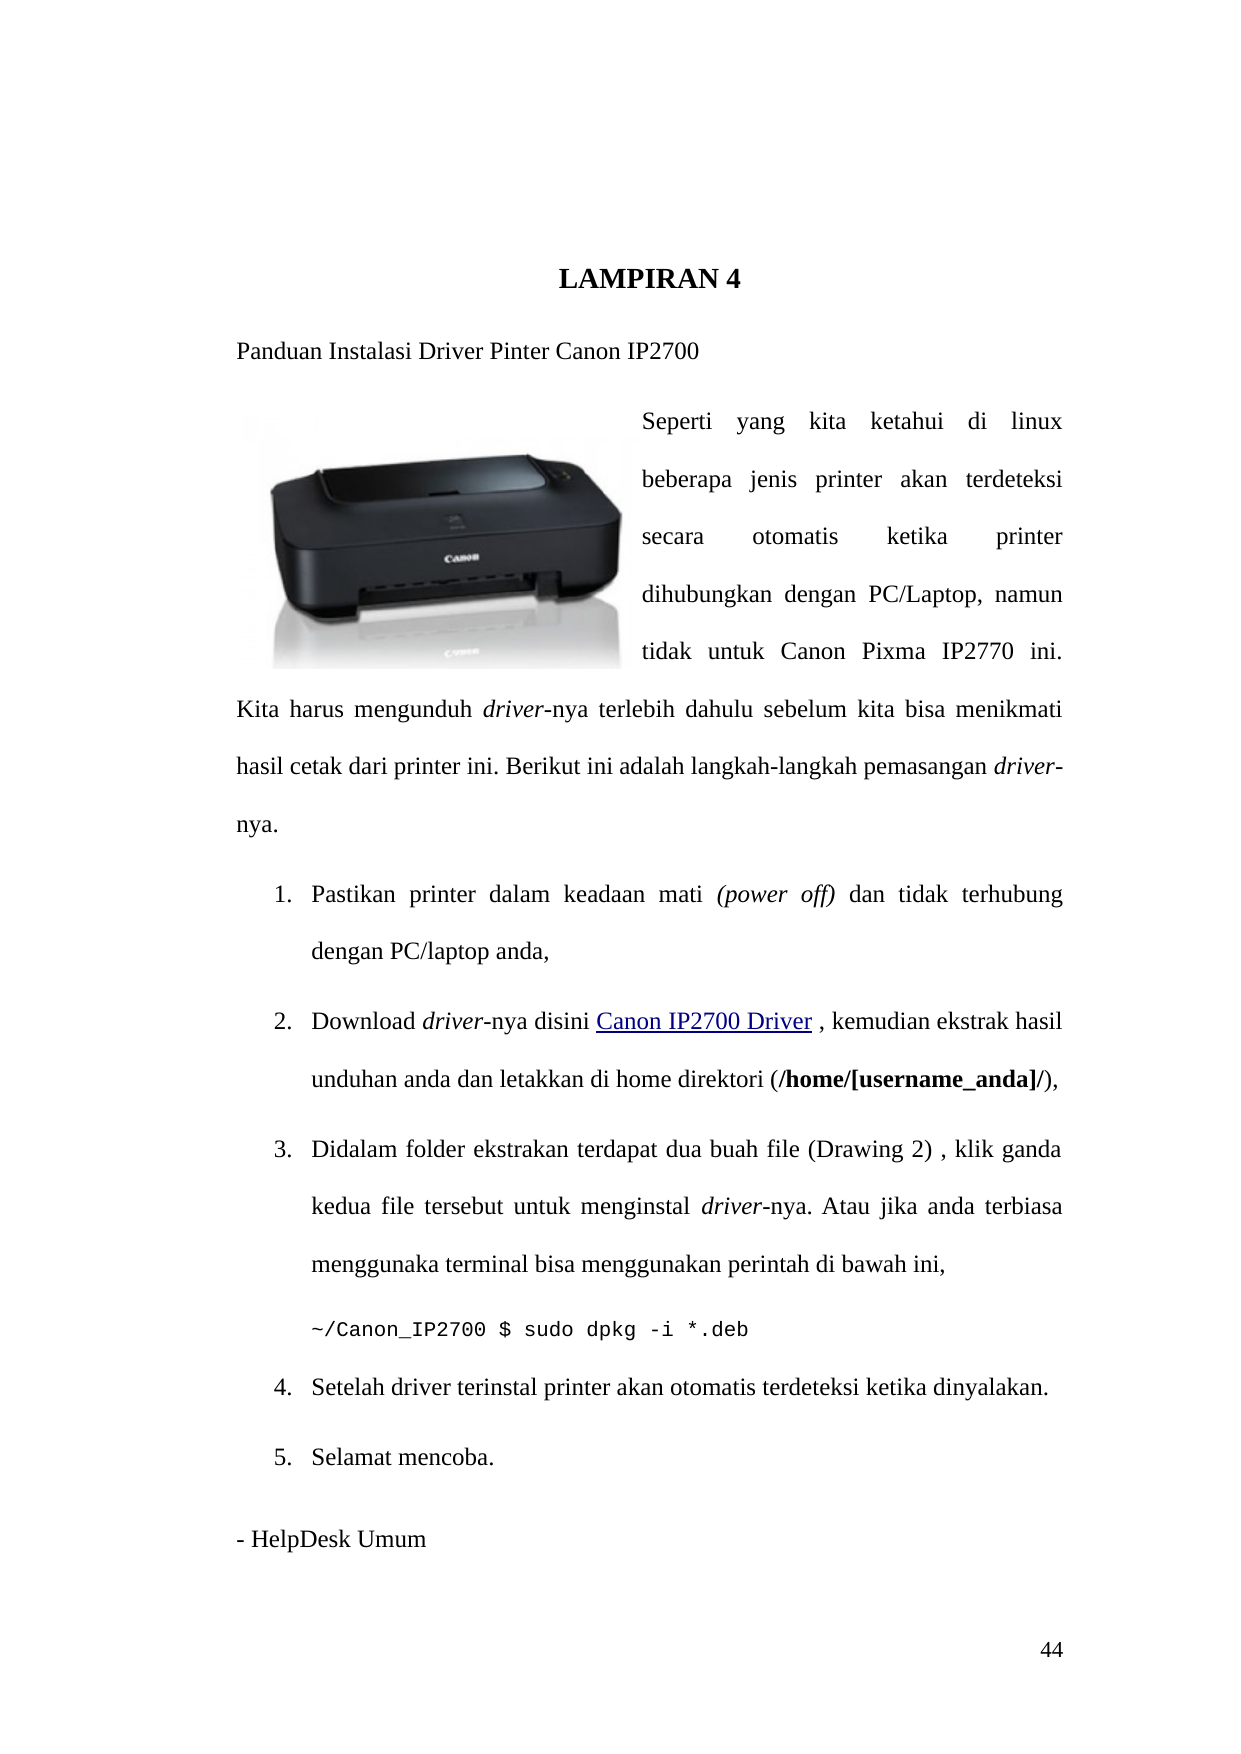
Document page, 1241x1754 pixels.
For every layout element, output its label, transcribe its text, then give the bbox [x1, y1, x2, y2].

list Pastikan printer dalam keadaan mati (power off) dan tidak terhubung dengan PC/laptop anda, [274, 879, 1063, 965]
picture [237, 416, 642, 669]
list Download driver-nya disini Canon IP2700 Driver , kemudian ekstrak hasil unduhan anda dan letakkan di home direktori (/home/[username_anda]/), [274, 1006, 1063, 1093]
subtitle LAMPIRAN 4 [236, 261, 1063, 295]
list Setelah driver terinstal printer akan otomatis terdeteksi ketika dinyalakan. [274, 1372, 1063, 1401]
list Selamat mencoba. [274, 1442, 1063, 1471]
text - HelpDesk Umum [236, 1524, 1063, 1553]
text Seperti yang kita ketahui di linux beberapa jenis printer akan terdeteksi secara otomatis ketika printer dihubungkan dengan PC/Laptop, namun tidak untuk Canon Pixma IP2770 ini. Kita harus mengunduh driver-nya terlebih dahulu sebelum kita bisa menikmati hasil cetak dari printer ini. Berikut ini adalah langkah-langkah pemasangan driver-nya. [236, 406, 1063, 838]
text Panduan Instalasi Driver Pinter Canon IP2700 [236, 336, 1063, 365]
list Didalam folder ekstrakan terdapat dua buah file (Drawing 2) , klik ganda kedua file tersebut untuk menginstal driver-nya. Atau jika anda terbiasa menggunaka terminal bisa menggunakan perintah di bawah ini, [274, 1134, 1063, 1278]
list ~/Canon_IP2700 $ sudo dpkg -i *.deb [274, 1319, 1063, 1343]
